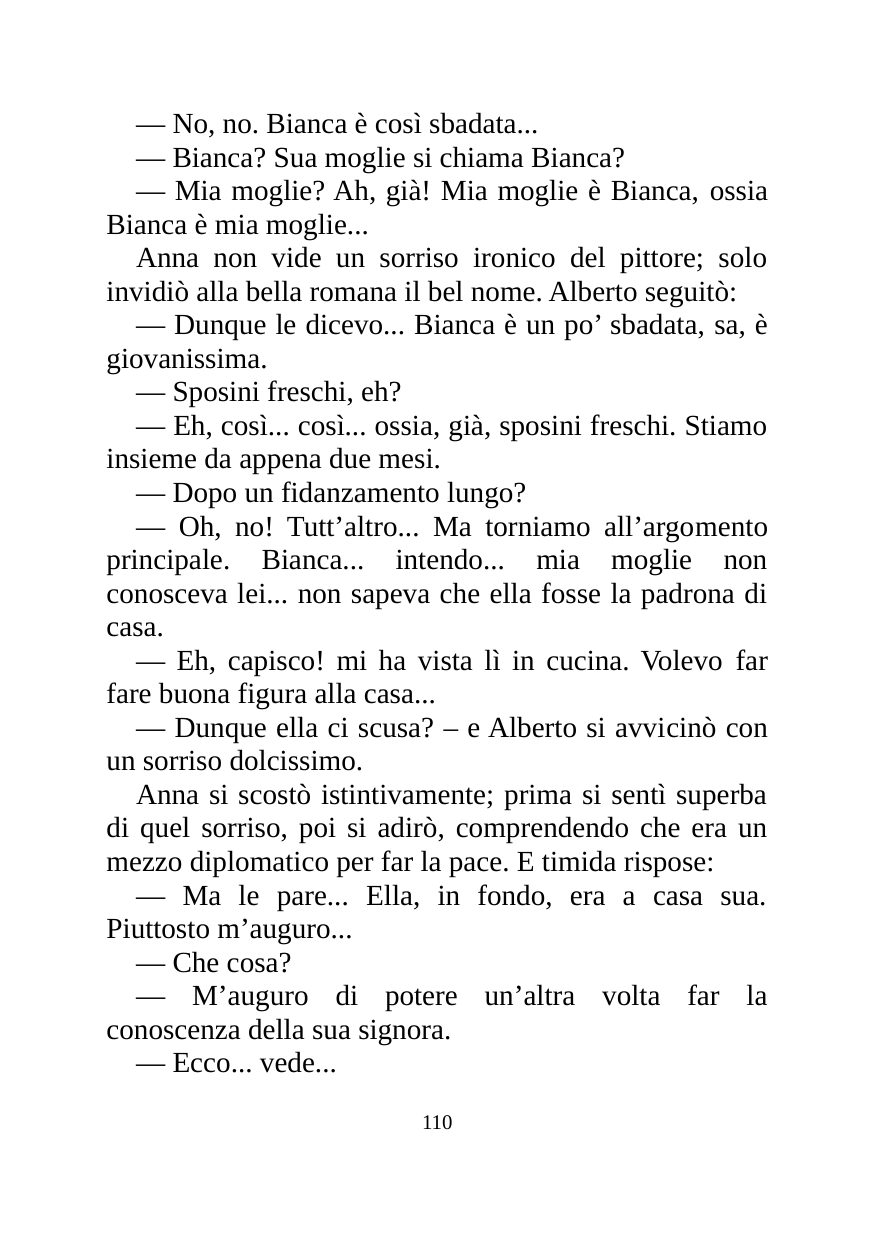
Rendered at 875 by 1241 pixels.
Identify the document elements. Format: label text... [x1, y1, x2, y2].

text — Ma le pare... Ella, in fondo, era a casa sua. Piuttosto m’auguro... [106, 878, 768, 945]
text — Ecco... vede... [106, 1045, 768, 1079]
text — Oh, no! Tutt’altro... Ma torniamo all’argomento principale. Bianca... intendo... mia moglie non conosceva lei... non sapeva che ella fosse la padrona di casa. [106, 509, 768, 643]
text — Eh, così... così... ossia, già, sposini freschi. Stiamo insieme da appena due mesi. [106, 408, 768, 475]
text — Dunque le dicevo... Bianca è un po’ sbadata, sa, è giovanissima. [106, 307, 768, 374]
text — No, no. Bianca è così sbadata... [106, 106, 768, 140]
text — Che cosa? [106, 945, 768, 978]
text Anna non vide un sorriso ironico del pittore; solo invidiò alla bella romana il bel nome. Alberto seguitò: [106, 240, 768, 307]
text Anna si scostò istintivamente; prima si sentì superba di quel sorriso, poi si adirò, comprendendo che era un mezzo diplomatico per far la pace. E timida rispose: [106, 777, 768, 878]
text — Dunque ella ci scusa? – e Alberto si avvicinò con un sorriso dolcissimo. [106, 710, 768, 777]
text — Bianca? Sua moglie si chiama Bianca? [106, 140, 768, 173]
text — Sposini freschi, eh? [106, 374, 768, 408]
text — Eh, capisco! mi ha vista lì in cucina. Volevo far fare buona figura alla casa... [106, 643, 768, 710]
text — M’auguro di potere un’altra volta far la conoscenza della sua signora. [106, 978, 768, 1045]
text — Mia moglie? Ah, già! Mia moglie è Bianca, ossia Bianca è mia moglie... [106, 173, 768, 240]
text — Dopo un fidanzamento lungo? [106, 475, 768, 509]
